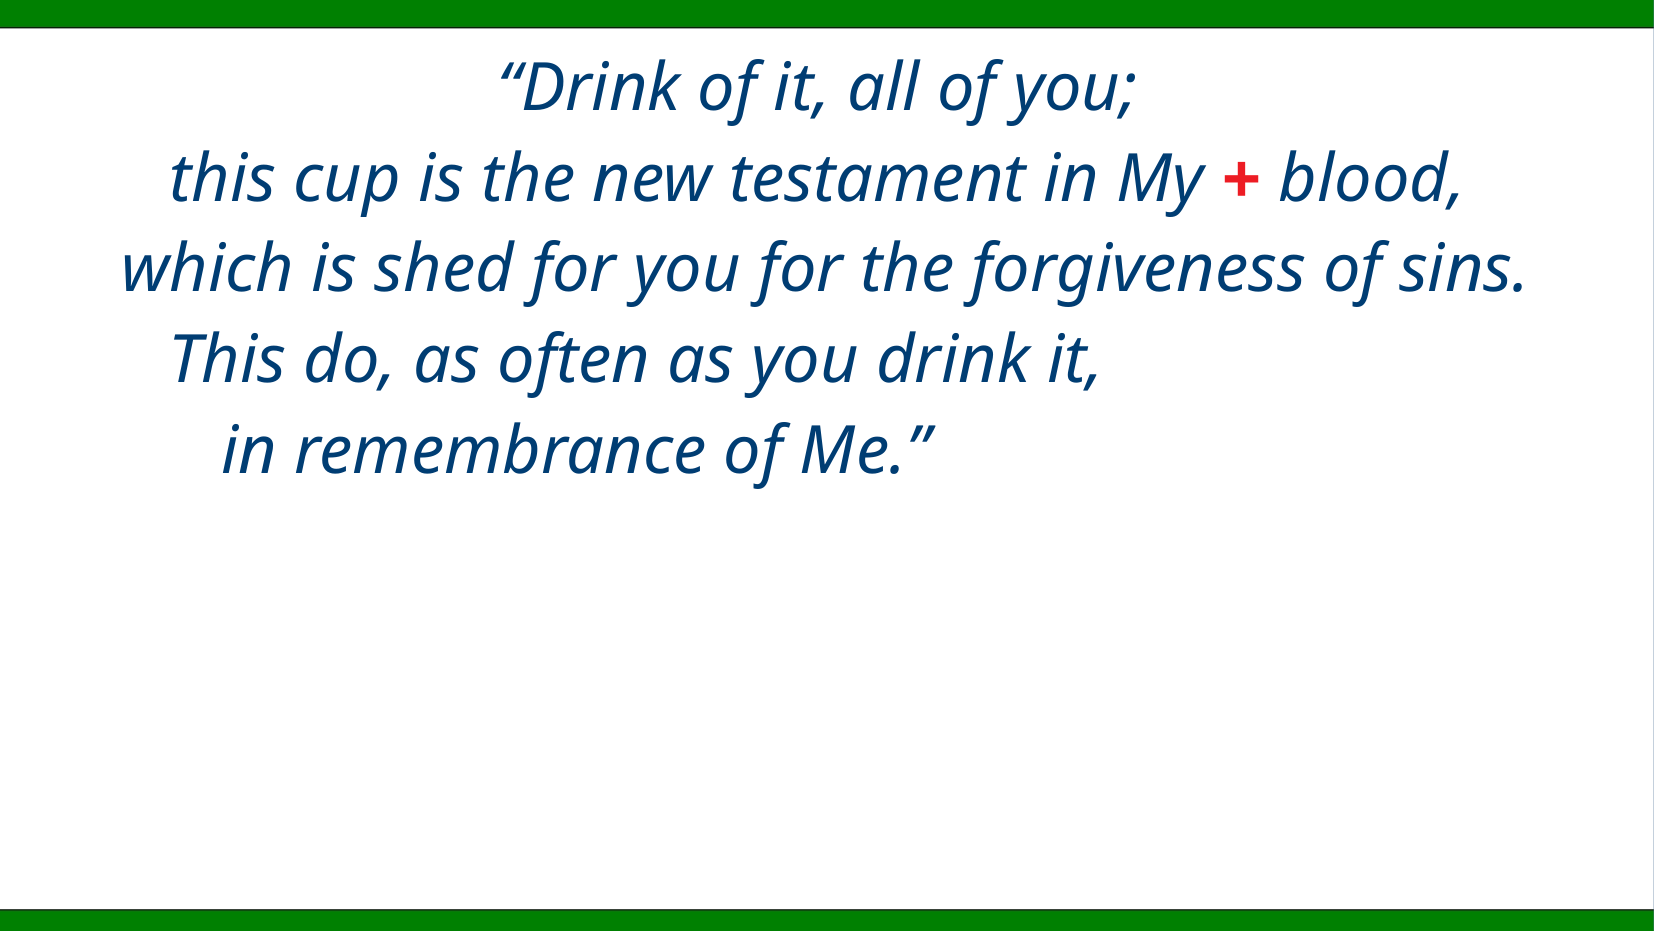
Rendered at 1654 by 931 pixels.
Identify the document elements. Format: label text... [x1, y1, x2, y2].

text_box “Drink of it, all of you; this cup is the new testament in My + blood, which is shed for you for the forgiveness of sins. This do, as often as you drink it, in remembrance of Me.” [76, 31, 1577, 491]
picture [0, 0, 1654, 931]
